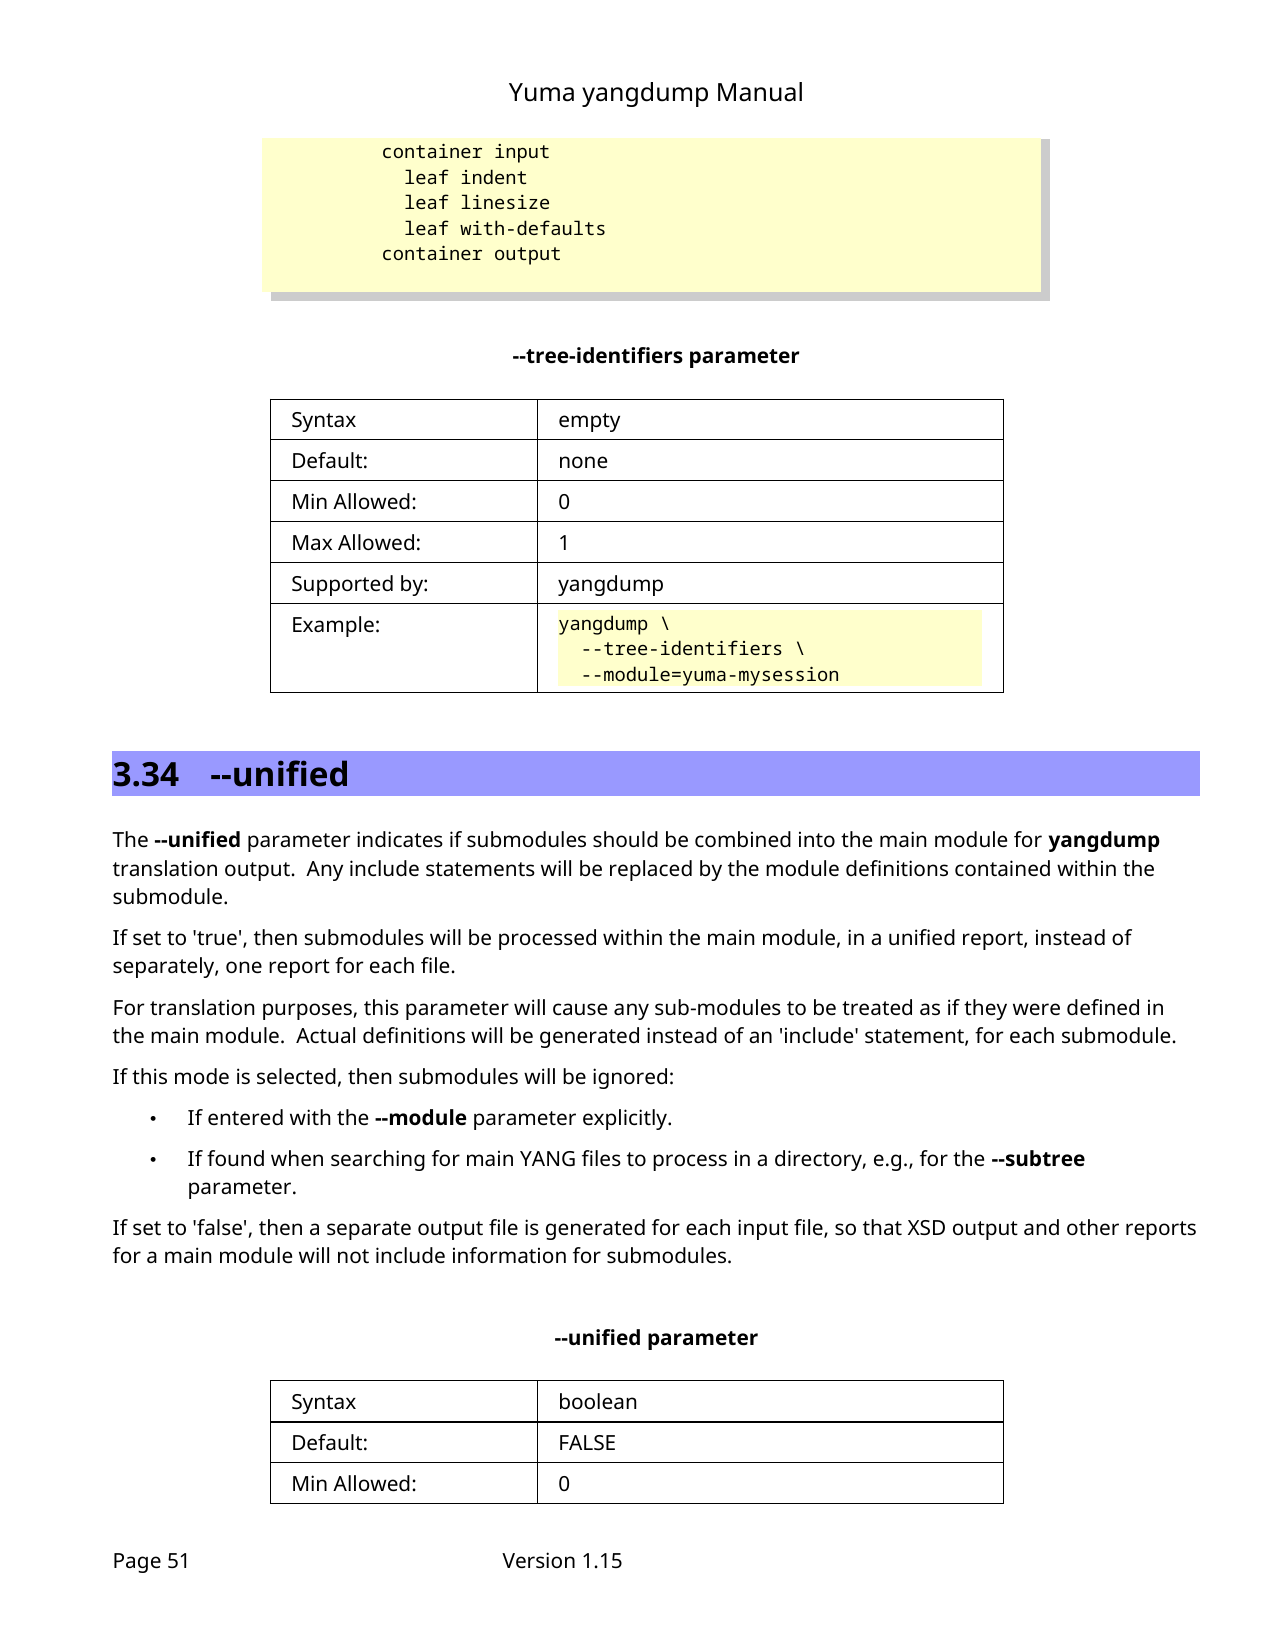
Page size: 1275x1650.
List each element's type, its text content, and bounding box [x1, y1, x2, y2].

table_header empty [538, 400, 1003, 439]
table_cell Supported by: [271, 563, 537, 603]
text If this mode is selected, then submodules will be ignored: [112, 1062, 1200, 1090]
subtitle --tree-identifiers parameter [127, 342, 1185, 370]
table_cell Max Allowed: [271, 522, 537, 562]
list If found when searching for main YANG files to process in a directory, e.g., for the --subtree parameter. [150, 1144, 1200, 1201]
table_header Syntax [271, 400, 537, 439]
table_cell Default: [271, 1423, 537, 1462]
text The --unified parameter indicates if submodules should be combined into the main module for yangdump translation output. Any include statements will be replaced by the module definitions contained within the submodule. [112, 825, 1200, 911]
table_cell FALSE [538, 1423, 1003, 1462]
list If entered with the --module parameter explicitly. [150, 1103, 1200, 1131]
text leaf indent [262, 164, 1041, 189]
table_cell Min Allowed: [271, 1463, 537, 1503]
text container input [262, 138, 1041, 164]
text leaf with-defaults [262, 215, 1041, 241]
table_cell yangdump [538, 563, 1003, 603]
text leaf linesize [262, 189, 1041, 215]
text If set to 'true', then submodules will be processed within the main module, in a unified report, instead of separately, one report for each file. [112, 923, 1200, 980]
subtitle --unified parameter [127, 1323, 1185, 1352]
table_cell none [538, 440, 1003, 480]
table_cell 0 [538, 1463, 1003, 1503]
table_cell 1 [538, 522, 1003, 562]
table_cell yangdump \ --tree-identifiers \ --module=yuma-mysession [538, 604, 1003, 692]
text For translation purposes, this parameter will cause any sub-modules to be treated as if they were defined in the main module. Actual definitions will be generated instead of an 'include' statement, for each submodule. [112, 993, 1200, 1049]
table_header Syntax [271, 1381, 537, 1421]
table_cell Min Allowed: [271, 481, 537, 521]
text If set to 'false', then a separate output file is generated for each input file, so that XSD output and other reports for a main module will not include information for submodules. [112, 1213, 1200, 1270]
table_cell 0 [538, 481, 1003, 521]
table_cell Example: [271, 604, 537, 692]
subtitle --unified [112, 751, 1200, 796]
table_cell Default: [271, 440, 537, 480]
text container output [262, 241, 1041, 266]
table_header boolean [538, 1381, 1003, 1421]
